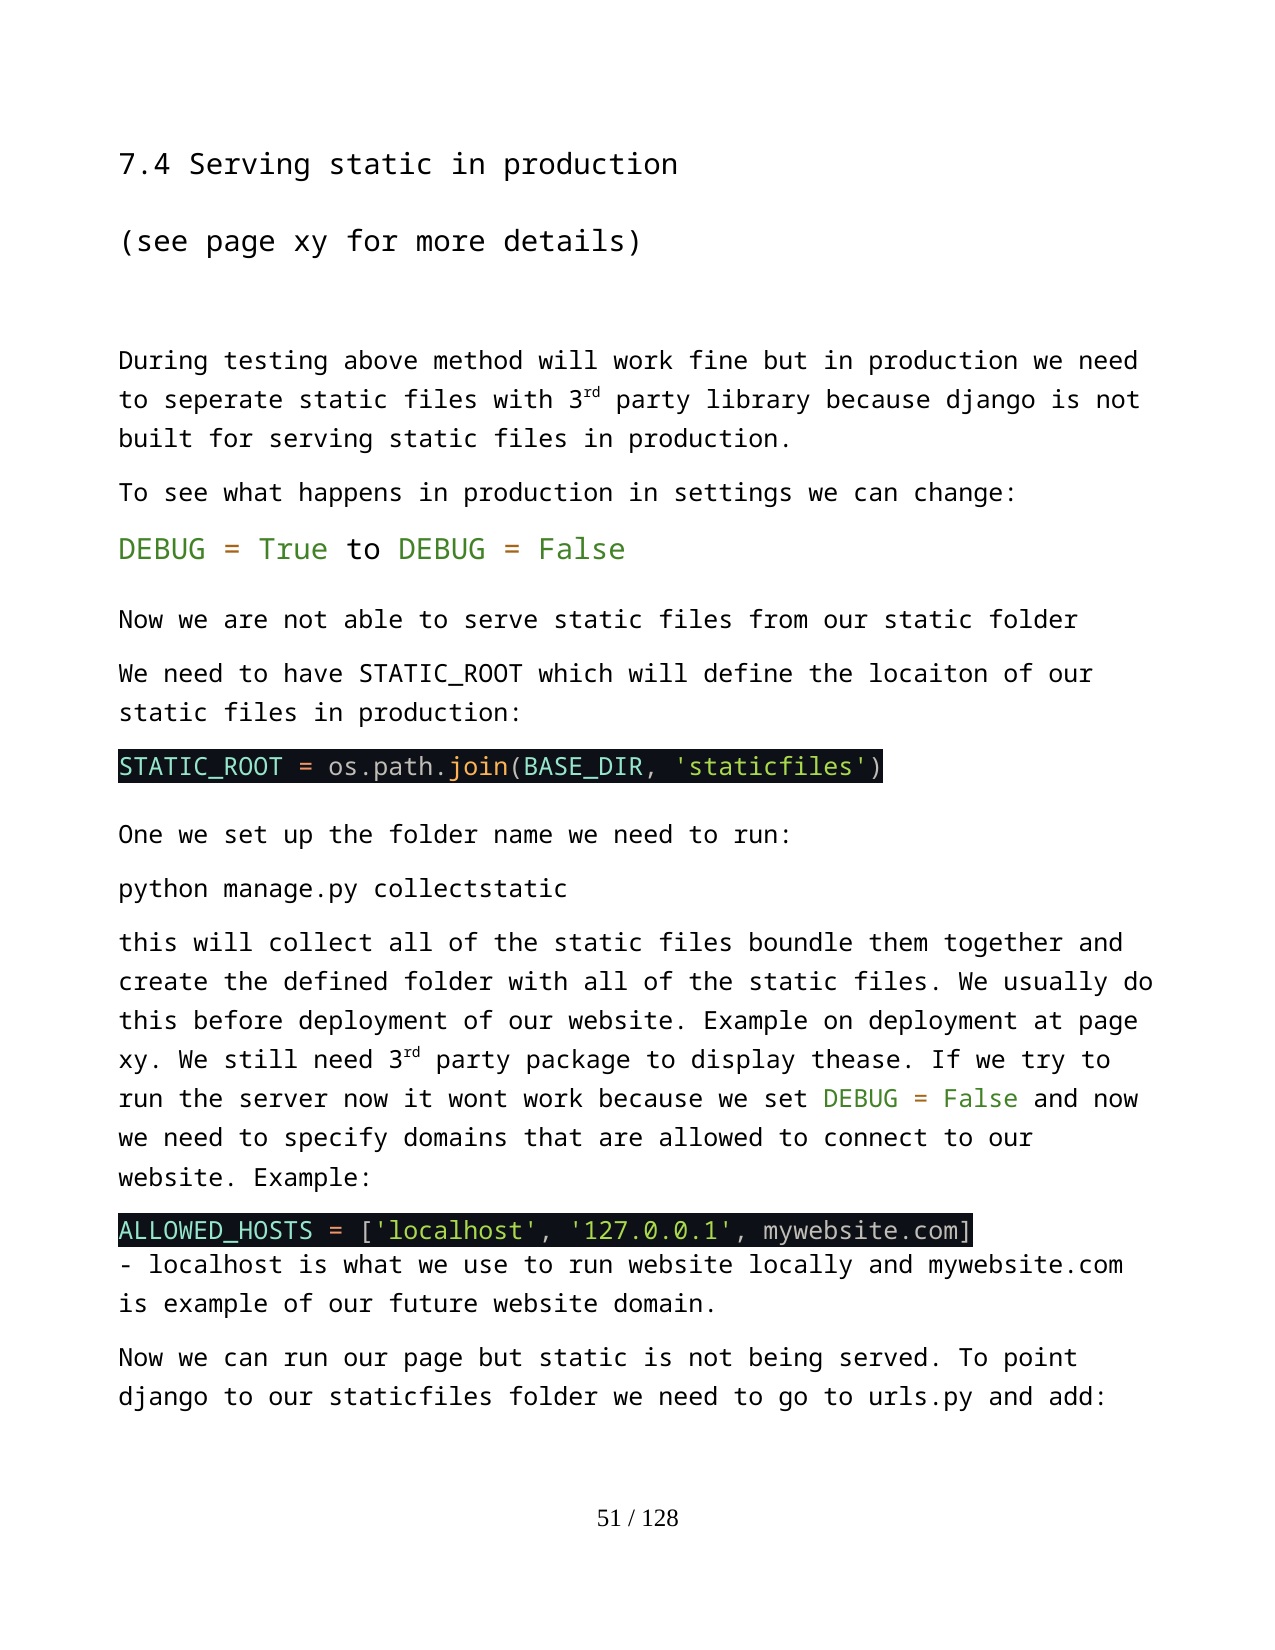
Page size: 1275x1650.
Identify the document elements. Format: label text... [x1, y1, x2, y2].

text One we set up the folder name we need to run: [118, 817, 1157, 851]
subtitle (see page xy for more details) [118, 220, 1157, 260]
text To see what happens in production in settings we can change: [118, 474, 1157, 508]
text this will collect all of the static files boundle them together and create the defined folder with all of the static files. We usually do this before deployment of our website. Example on deployment at page xy. We still need 3rd party package to display thease. If we try to run the server now it wont work because we set DEBUG = False and now we need to specify domains that are allowed to connect to our website. Example: [118, 924, 1157, 1193]
text Now we can run our page but static is not being served. To point django to our staticfiles folder we need to go to urls.py and add: [118, 1340, 1157, 1413]
text STATIC_ROOT = os.path.join(BASE_DIR, 'staticfiles') [118, 748, 1157, 783]
text python manage.py collectstatic [118, 870, 1157, 904]
text - localhost is what we use to run website locally and mywebsite.com is example of our future website domain. [118, 1247, 1157, 1320]
text DEBUG = True to DEBUG = False [118, 528, 1157, 568]
subtitle 7.4 Serving static in production [118, 143, 1157, 183]
text Now we are not able to serve static files from our static folder [118, 602, 1157, 636]
text We need to have STATIC_ROOT which will define the locaiton of our static files in production: [118, 656, 1157, 729]
text ALLOWED_HOSTS = ['localhost', '127.0.0.1', mywebsite.com] [118, 1213, 1157, 1247]
text During testing above method will work fine but in production we need to seperate static files with 3rd party library because django is not built for serving static files in production. [118, 342, 1157, 455]
